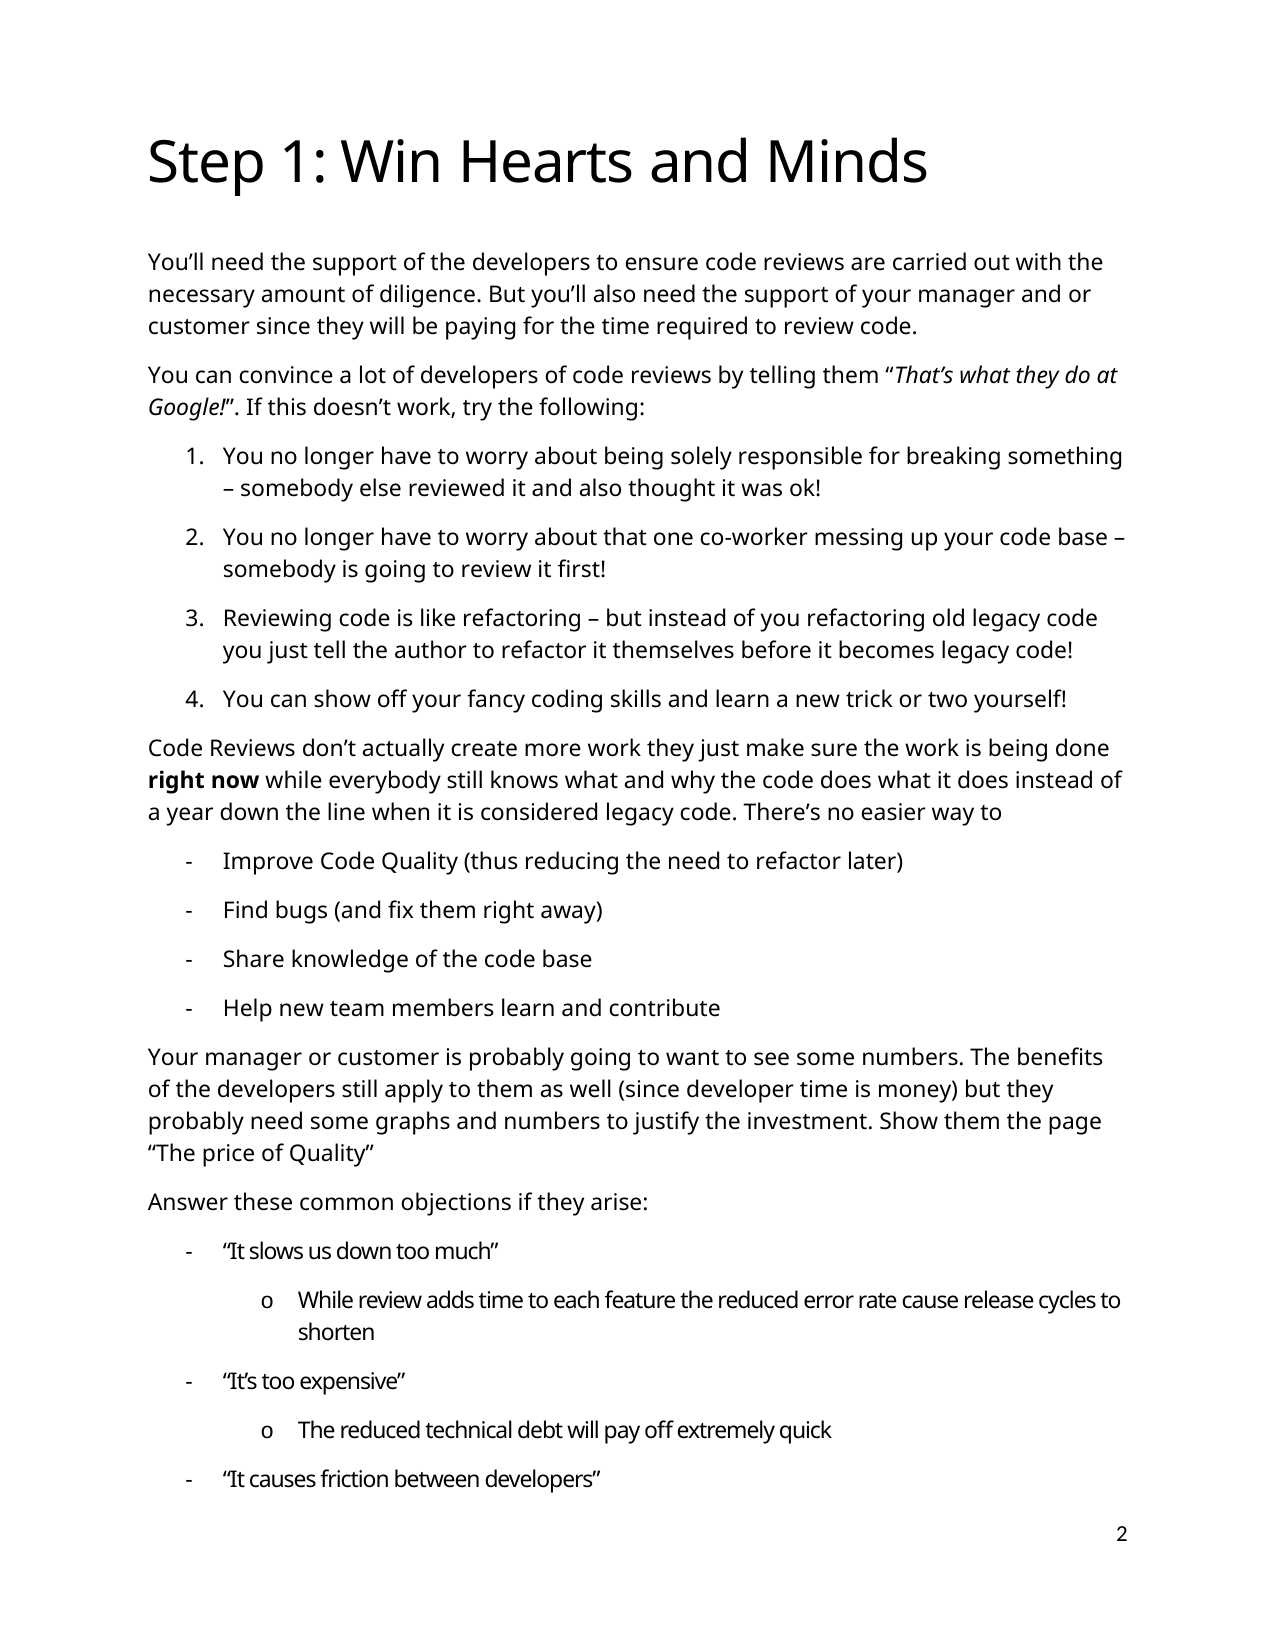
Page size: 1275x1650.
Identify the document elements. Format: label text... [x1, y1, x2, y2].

text Answer these common objections if they arise: [148, 1186, 1127, 1217]
list You no longer have to worry about being solely responsible for breaking something – somebody else reviewed it and also thought it was ok! [185, 440, 1127, 503]
list The reduced technical debt will pay off extremely quick [260, 1413, 1127, 1445]
title Step 1: Win Hearts and Minds [148, 121, 1127, 200]
list Share knowledge of the code base [185, 943, 1127, 974]
list Help new team members learn and contribute [185, 992, 1127, 1023]
list While review adds time to each feature the reduced error rate cause release cycles to shorten [260, 1283, 1127, 1347]
list Reviewing code is like refactoring – but instead of you refactoring old legacy code you just tell the author to refactor it themselves before it becomes legacy code! [185, 602, 1127, 665]
list “It slows us down too much” [185, 1235, 1127, 1266]
list Improve Code Quality (thus reducing the need to refactor later) [185, 845, 1127, 876]
text You’ll need the support of the developers to ensure code reviews are carried out with the necessary amount of diligence. But you’ll also need the support of your manager and or customer since they will be paying for the time required to review code. [148, 246, 1127, 341]
text You can convince a lot of developers of code reviews by telling them “That’s what they do at Google!”. If this doesn’t work, try the following: [148, 359, 1127, 422]
list You can show off your fancy coding skills and learn a new trick or two yourself! [185, 683, 1127, 714]
text Code Reviews don’t actually create more work they just make sure the work is being done right now while everybody still knows what and why the code does what it does instead of a year down the line when it is considered legacy code. There’s no easier way to [148, 732, 1127, 827]
list Find bugs (and fix them right away) [185, 894, 1127, 925]
list “It’s too expensive” [185, 1365, 1127, 1396]
list You no longer have to worry about that one co-worker messing up your code base – somebody is going to review it first! [185, 521, 1127, 584]
text Your manager or customer is probably going to want to see some numbers. The benefits of the developers still apply to them as well (since developer time is money) but they probably need some graphs and numbers to justify the investment. Show them the page “The price of Quality” [148, 1040, 1127, 1168]
list “It causes friction between developers” [185, 1462, 1127, 1494]
